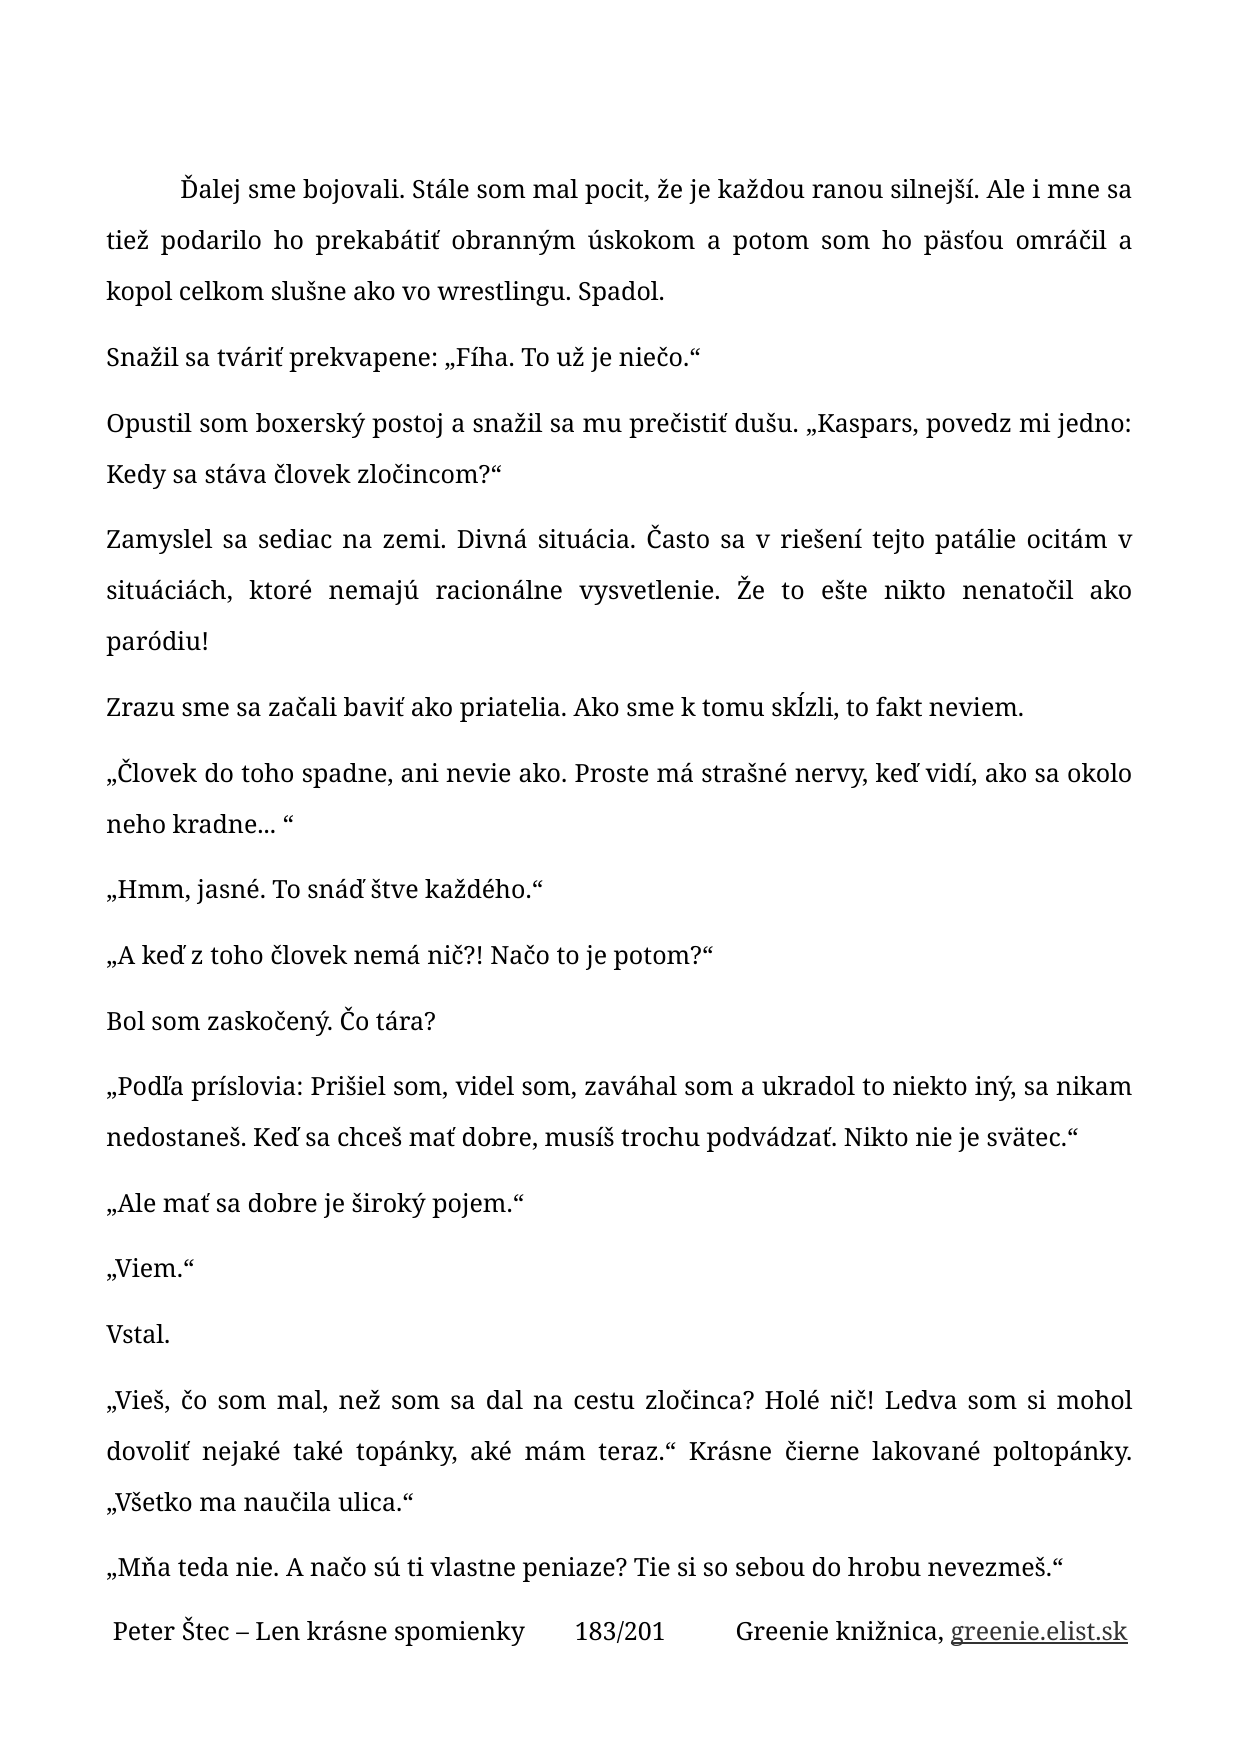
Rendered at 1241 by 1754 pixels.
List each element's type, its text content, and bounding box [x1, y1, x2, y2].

text Zamyslel sa sediac na zemi. Divná situácia. Často sa v riešení tejto patálie ocitám v situáciách, ktoré nemajú racionálne vysvetlenie. Že to ešte nikto nenatočil ako paródiu! [106, 522, 1134, 658]
text „Ale mať sa dobre je široký pojem.“ [106, 1185, 1134, 1219]
text „Hmm, jasné. To snáď štve každého.“ [106, 872, 1134, 906]
text Vstal. [106, 1317, 1134, 1351]
text „Vieš, čo som mal, než som sa dal na cestu zločinca? Holé nič! Ledva som si mohol dovoliť nejaké také topánky, aké mám teraz.“ Krásne čierne lakované poltopánky. „Všetko ma naučila ulica.“ [106, 1382, 1134, 1518]
text „Podľa príslovia: Prišiel som, videl som, zaváhal som a ukradol to niekto iný, sa nikam nedostaneš. Keď sa chceš mať dobre, musíš trochu podvádzať. Nikto nie je svätec.“ [106, 1069, 1134, 1154]
text Snažil sa tváriť prekvapene: „Fíha. To už je niečo.“ [106, 339, 1134, 374]
text Zrazu sme sa začali baviť ako priatelia. Ako sme k tomu skĺzli, to fakt neviem. [106, 689, 1134, 724]
text Bol som zaskočený. Čo tára? [106, 1003, 1134, 1037]
text „A keď z toho človek nemá nič?! Načo to je potom?“ [106, 937, 1134, 972]
text Opustil som boxerský postoj a snažil sa mu prečistiť dušu. „Kaspars, povedz mi jedno: Kedy sa stáva človek zločincom?“ [106, 405, 1134, 490]
text „Človek do toho spadne, ani nevie ako. Proste má strašné nervy, keď vidí, ako sa okolo neho kradne... “ [106, 755, 1134, 840]
text „Mňa teda nie. A načo sú ti vlastne peniaze? Tie si so sebou do hrobu nevezmeš.“ [106, 1550, 1134, 1584]
text Ďalej sme bojovali. Stále som mal pocit, že je každou ranou silnejší. Ale i mne sa tiež podarilo ho prekabátiť obranným úskokom a potom som ho päsťou omráčil a kopol celkom slušne ako vo wrestlingu. Spadol. [106, 172, 1134, 308]
text „Viem.“ [106, 1251, 1134, 1285]
